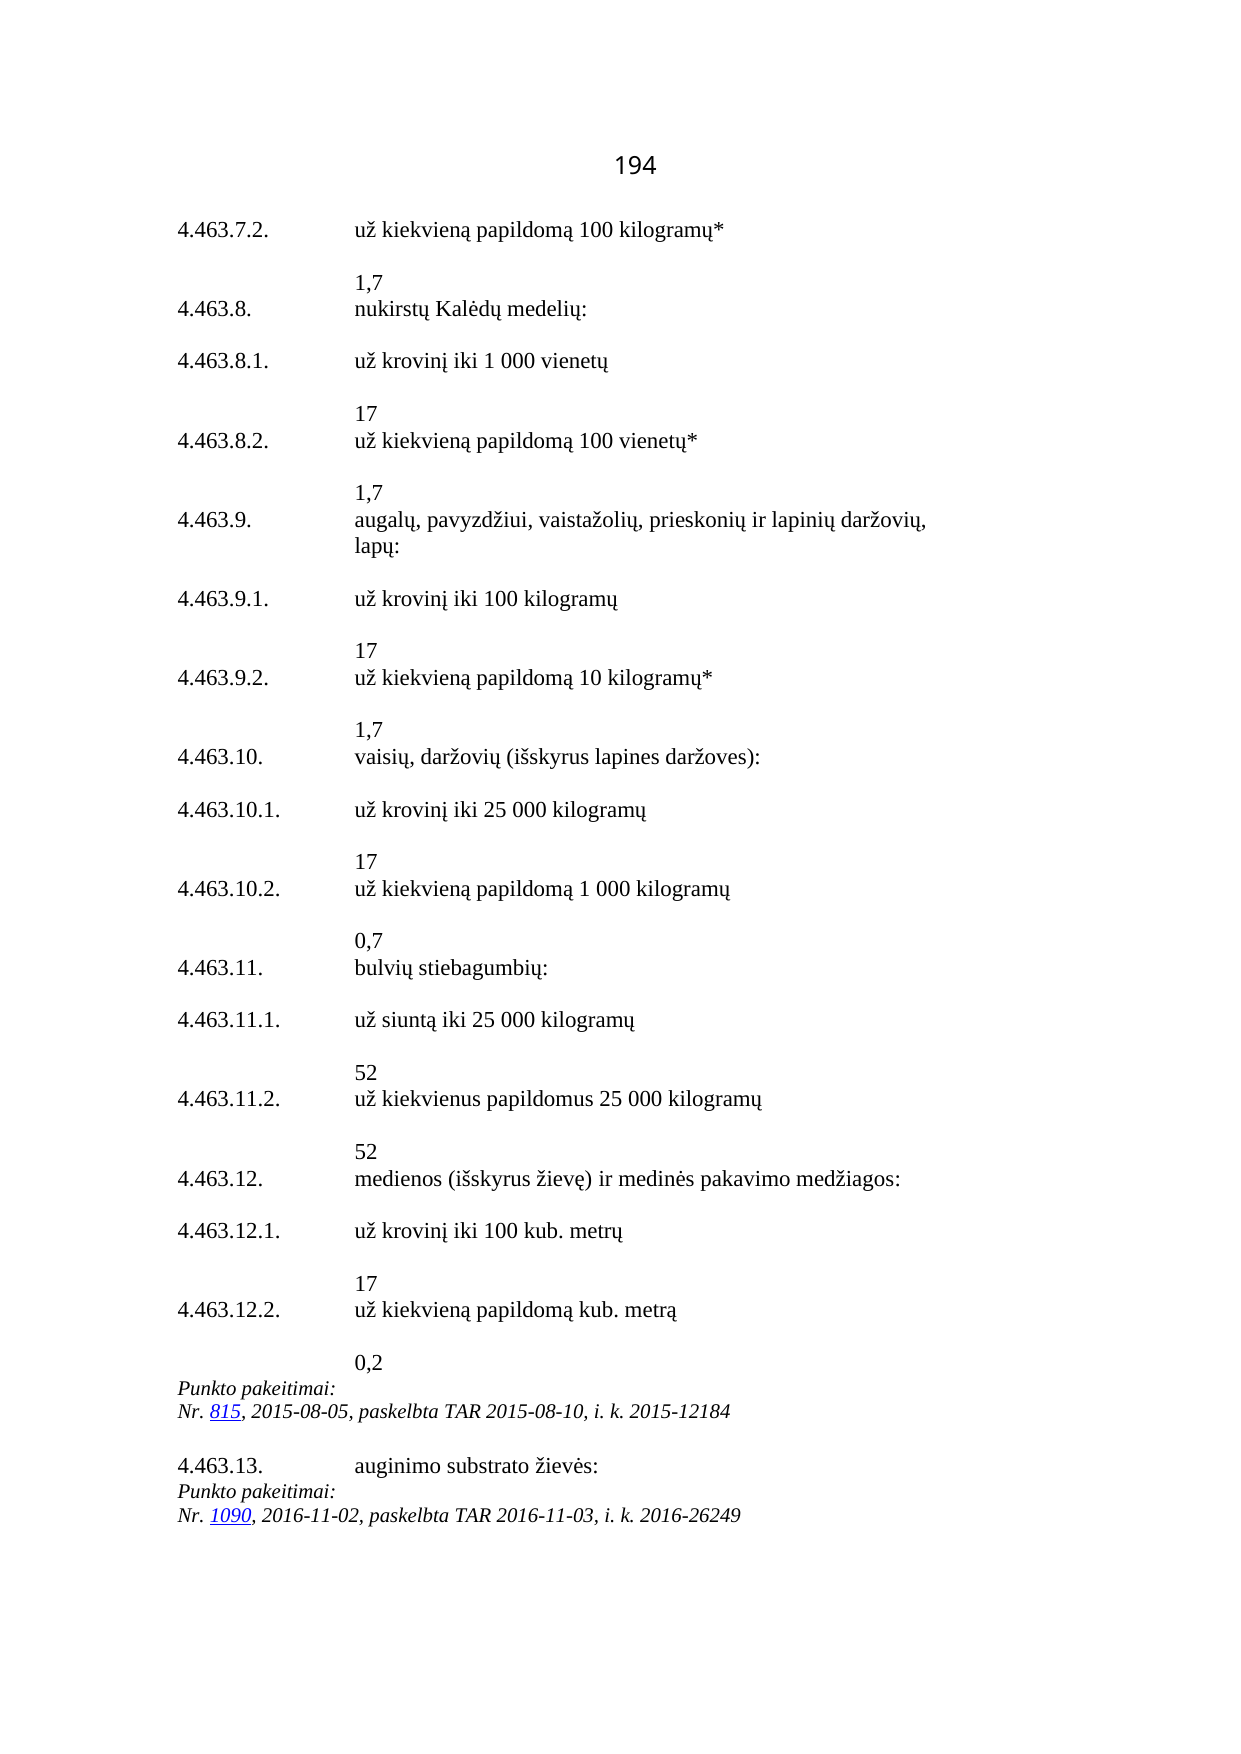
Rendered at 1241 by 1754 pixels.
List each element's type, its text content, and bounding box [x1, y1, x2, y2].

text 4.463.12.2. už kiekvieną papildomą kub. metrą 0,2 [177, 1296, 945, 1375]
text lapų: [354, 532, 945, 585]
text 4.463.12. medienos (išskyrus žievę) ir medinės pakavimo medžiagos: [177, 1164, 945, 1217]
text 4.463.9. augalų, pavyzdžiui, vaistažolių, prieskonių ir lapinių daržovių, [177, 506, 945, 532]
text Nr. 815, 2015-08-05, paskelbta TAR 2015-08-10, i. k. 2015-12184 [177, 1399, 1093, 1423]
text Nr. 1090, 2016-11-02, paskelbta TAR 2016-11-03, i. k. 2016-26249 [177, 1503, 1093, 1527]
text 4.463.9.2. už kiekvieną papildomą 10 kilogramų* 1,7 [177, 664, 945, 743]
text 4.463.11.1. už siuntą iki 25 000 kilogramų 52 [177, 1006, 945, 1086]
text Punkto pakeitimai: [177, 1375, 1093, 1399]
text 4.463.11. bulvių stiebagumbių: [177, 954, 945, 1006]
text 4.463.9.1. už krovinį iki 100 kilogramų 17 [177, 585, 945, 664]
text 4.463.10. vaisių, daržovių (išskyrus lapines daržoves): [177, 743, 945, 796]
text 4.463.10.2. už kiekvieną papildomą 1 000 kilogramų 0,7 [177, 875, 945, 954]
text 4.463.11.2. už kiekvienus papildomus 25 000 kilogramų 52 [177, 1086, 945, 1164]
text 4.463.8.2. už kiekvieną papildomą 100 vienetų* 1,7 [177, 427, 945, 506]
text 4.463.8. nukirstų Kalėdų medelių: [177, 295, 945, 348]
text 4.463.7.2. už kiekvieną papildomą 100 kilogramų* 1,7 [177, 216, 945, 295]
text Punkto pakeitimai: [177, 1479, 1093, 1503]
text 4.463.13. auginimo substrato žievės: [177, 1452, 945, 1479]
text 4.463.12.1. už krovinį iki 100 kub. metrų 17 [177, 1217, 945, 1296]
text 4.463.10.1. už krovinį iki 25 000 kilogramų 17 [177, 796, 945, 875]
text 4.463.8.1. už krovinį iki 1 000 vienetų 17 [177, 348, 945, 427]
